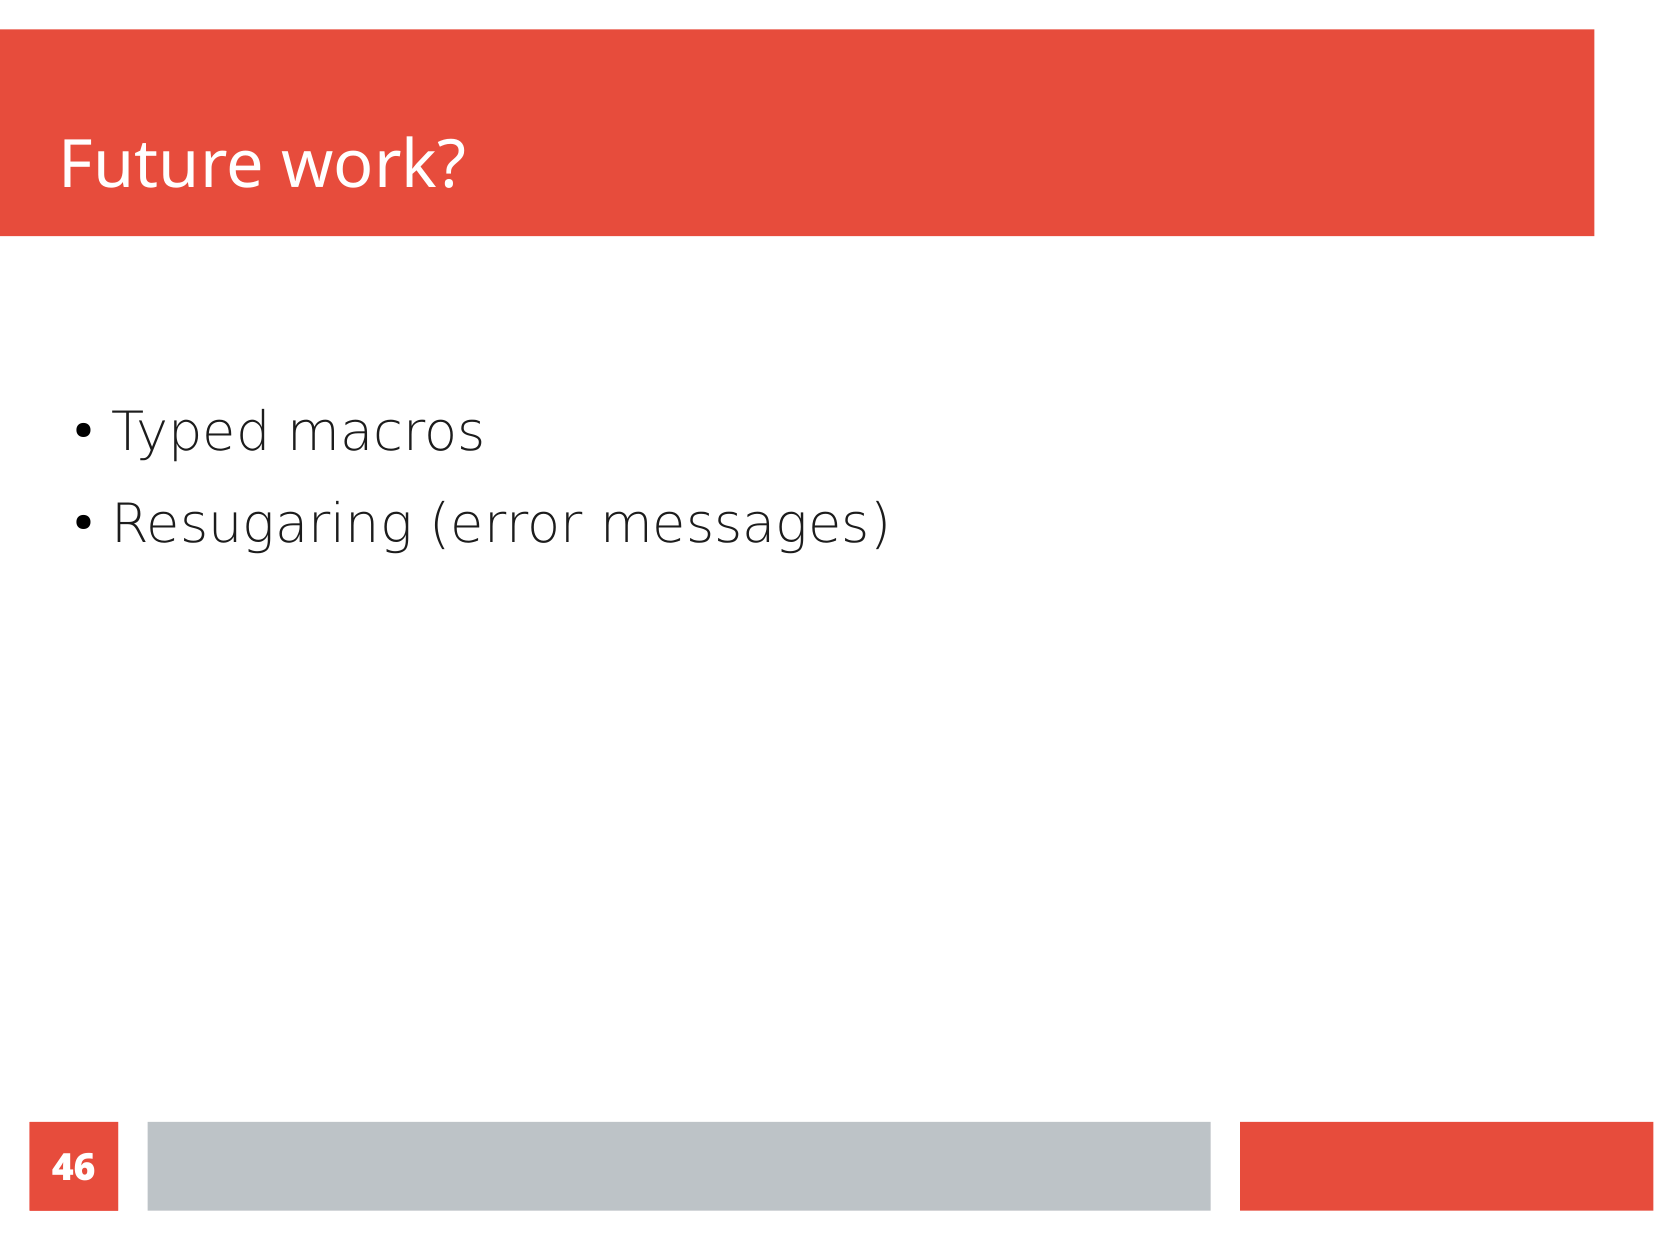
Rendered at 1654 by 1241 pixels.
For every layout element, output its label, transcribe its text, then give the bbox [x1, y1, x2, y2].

list Typed macros Resugaring (error messages) [59, 324, 1565, 1093]
title Future work? [59, 59, 1595, 207]
